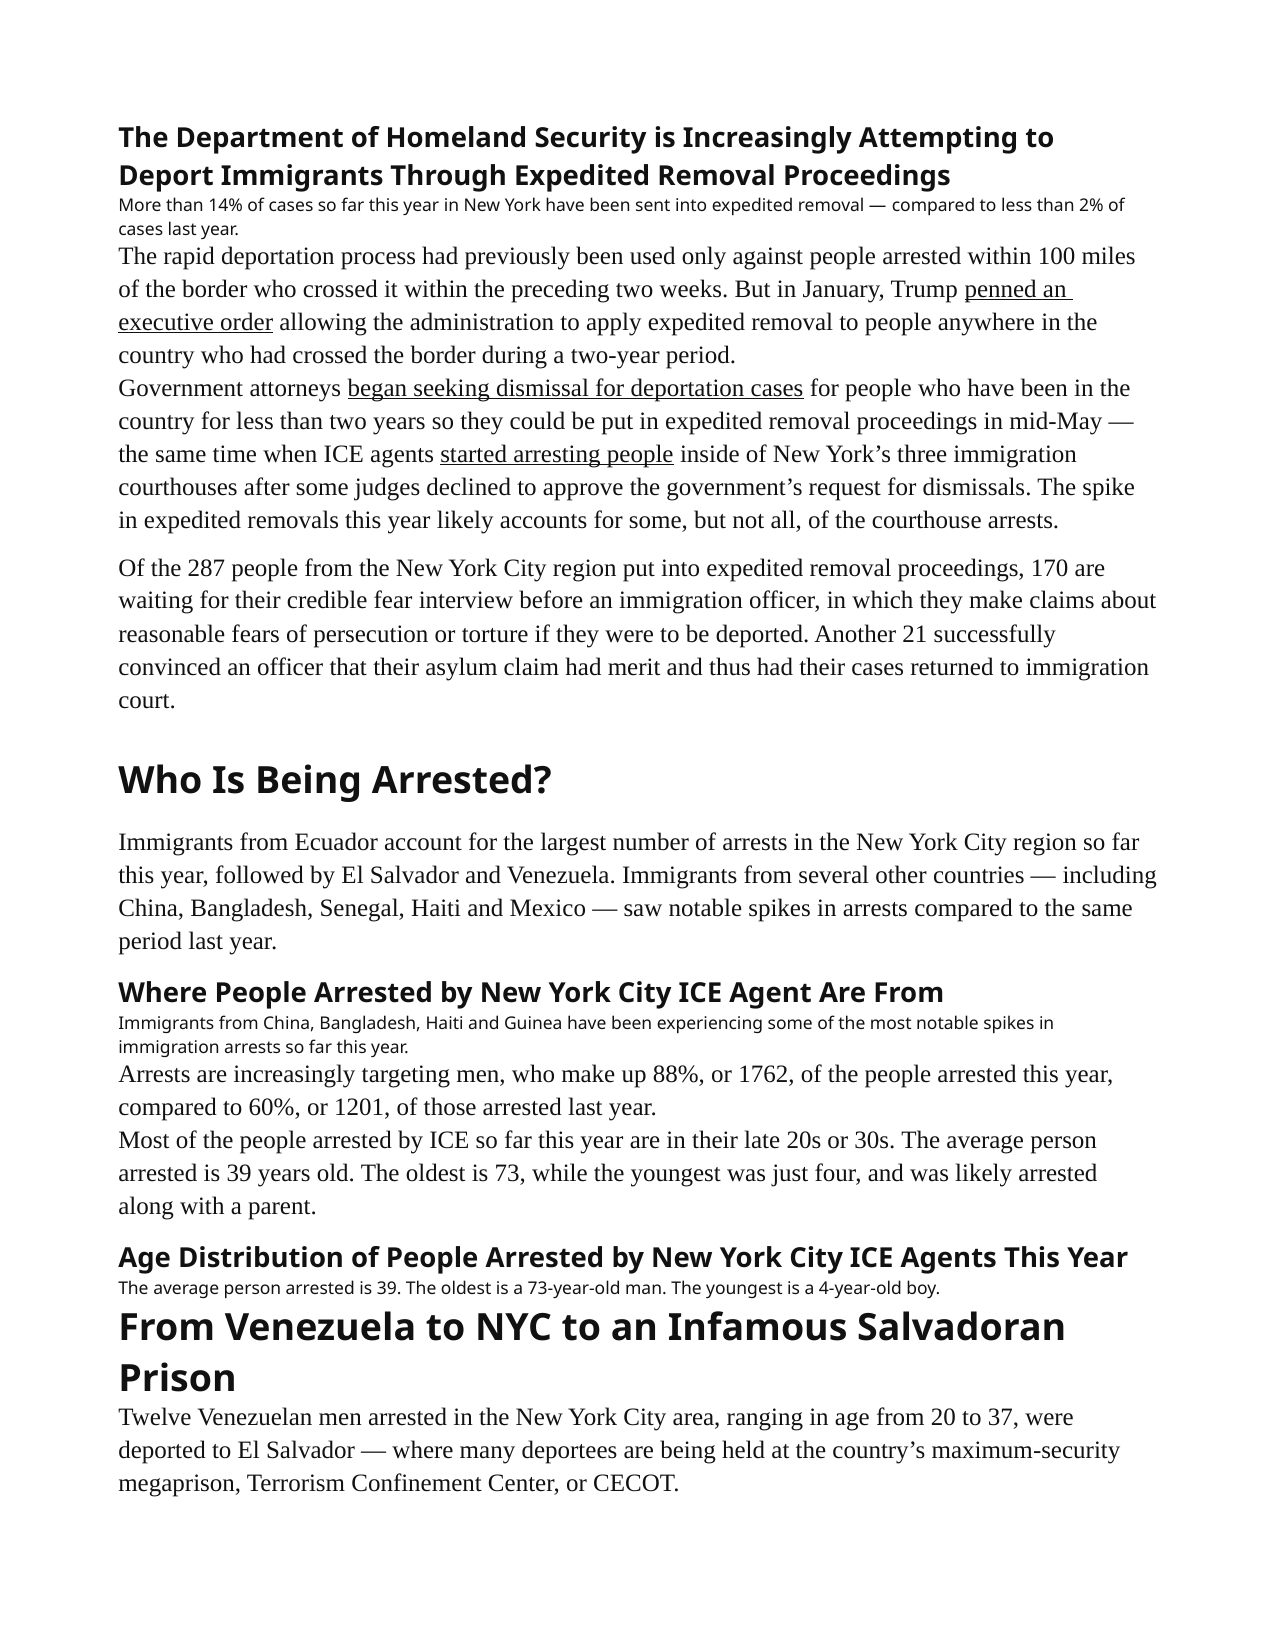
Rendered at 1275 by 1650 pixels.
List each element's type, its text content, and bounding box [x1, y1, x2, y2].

text Immigrants from Ecuador account for the largest number of arrests in the New York City region so far this year, followed by El Salvador and Venezuela. Immigrants from several other countries — including China, Bangladesh, Senegal, Haiti and Mexico — saw notable spikes in arrests compared to the same period last year. [118, 827, 1157, 955]
text The rapid deportation process had previously been used only against people arrested within 100 miles of the border who crossed it within the preceding two weeks. But in January, Trump penned an executive order allowing the administration to apply expedited removal to people anywhere in the country who had crossed the border during a two-year period. [118, 241, 1157, 369]
subtitle Age Distribution of People Arrested by New York City ICE Agents This Year [118, 1238, 1157, 1276]
text More than 14% of cases so far this year in New York have been sent into expedited removal — compared to less than 2% of cases last year. [118, 193, 1157, 241]
subtitle From Venezuela to NYC to an Infamous Salvadoran Prison [118, 1300, 1157, 1402]
subtitle Where People Arrested by New York City ICE Agent Are From [118, 973, 1157, 1011]
text Immigrants from China, Bangladesh, Haiti and Guinea have been experiencing some of the most notable spikes in immigration arrests so far this year. [118, 1011, 1157, 1059]
subtitle Who Is Being Arrested? [118, 753, 1157, 804]
text The average person arrested is 39. The oldest is a 73-year-old man. The youngest is a 4-year-old boy. [118, 1276, 1157, 1300]
subtitle The Department of Homeland Security is Increasingly Attempting to Deport Immigrants Through Expedited Removal Proceedings [118, 118, 1157, 193]
text Most of the people arrested by ICE so far this year are in their late 20s or 30s. The average person arrested is 39 years old. The oldest is 73, while the youngest was just four, and was likely arrested along with a parent. [118, 1125, 1157, 1219]
text Of the 287 people from the New York City region put into expedited removal proceedings, 170 are waiting for their credible fear interview before an immigration officer, in which they make claims about reasonable fears of persecution or torture if they were to be deported. Another 21 successfully convinced an officer that their asylum claim had merit and thus had their cases returned to immigration court. [118, 553, 1157, 713]
text Twelve Venezuelan men arrested in the New York City area, ranging in age from 20 to 37, were deported to El Salvador — where many deportees are being held at the country’s maximum-security megaprison, Terrorism Confinement Center, or CECOT. [118, 1402, 1157, 1497]
text Arrests are increasingly targeting men, who make up 88%, or 1762, of the people arrested this year, compared to 60%, or 1201, of those arrested last year. [118, 1059, 1157, 1121]
text Government attorneys began seeking dismissal for deportation cases for people who have been in the country for less than two years so they could be put in expedited removal proceedings in mid-May — the same time when ICE agents started arresting people inside of New York’s three immigration courthouses after some judges declined to approve the government’s request for dismissals. The spike in expedited removals this year likely accounts for some, but not all, of the courthouse arrests. [118, 373, 1157, 534]
